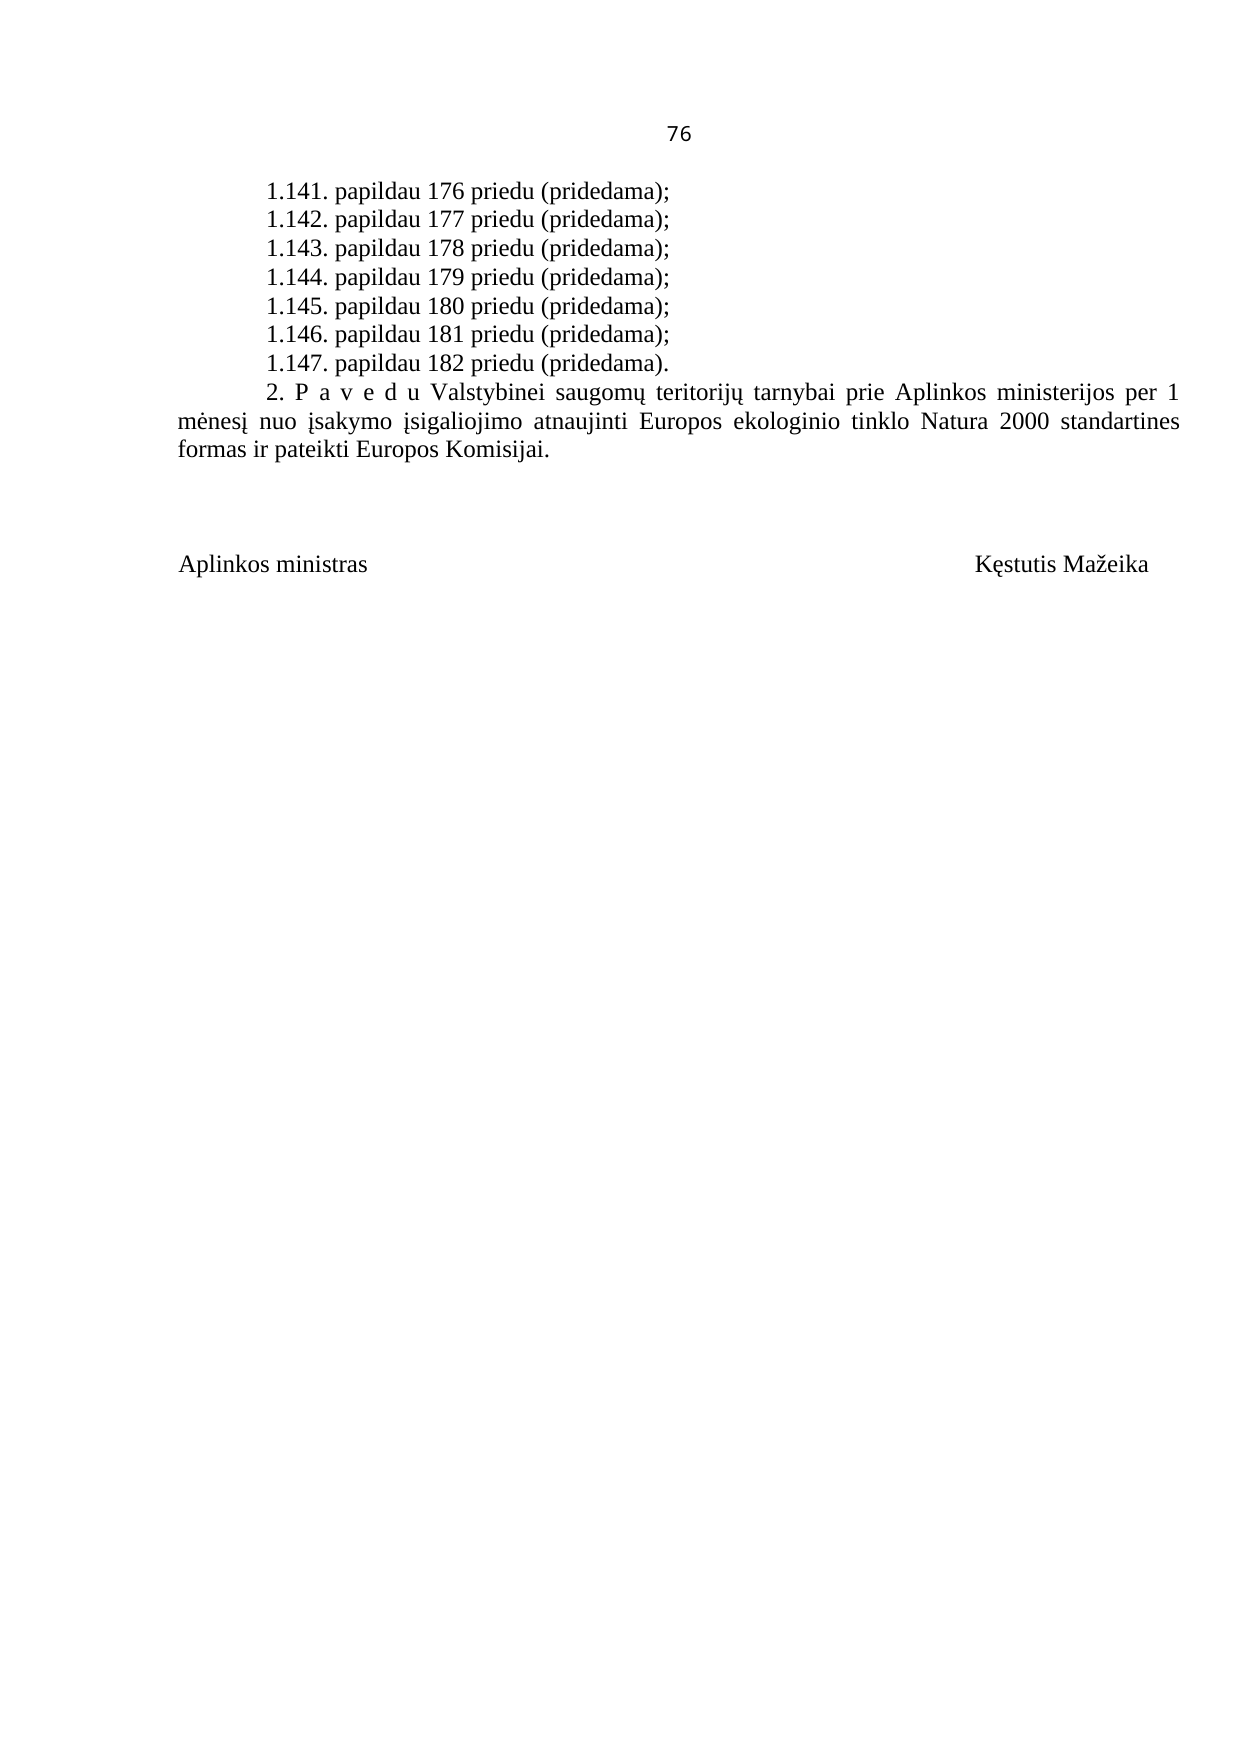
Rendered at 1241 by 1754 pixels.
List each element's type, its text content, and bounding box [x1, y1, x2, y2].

text 1.144. papildau 179 priedu (pridedama); [177, 262, 1181, 291]
text 1.147. papildau 182 priedu (pridedama). [177, 348, 1181, 377]
text 1.146. papildau 181 priedu (pridedama); [177, 319, 1181, 348]
text 1.145. papildau 180 priedu (pridedama); [177, 291, 1181, 319]
text 1.143. papildau 178 priedu (pridedama); [177, 233, 1181, 262]
text 1.141. papildau 176 priedu (pridedama); [177, 176, 1181, 204]
text 2. P a v e d u Valstybinei saugomų teritorijų tarnybai prie Aplinkos ministerijos per 1 mėnesį nuo įsakymo įsigaliojimo atnaujinti Europos ekologinio tinklo Natura 2000 standartines formas ir pateikti Europos Komisijai. [177, 377, 1181, 463]
text 1.142. papildau 177 priedu (pridedama); [177, 204, 1181, 233]
text Aplinkos ministras Kęstutis Mažeika [178, 549, 1177, 578]
